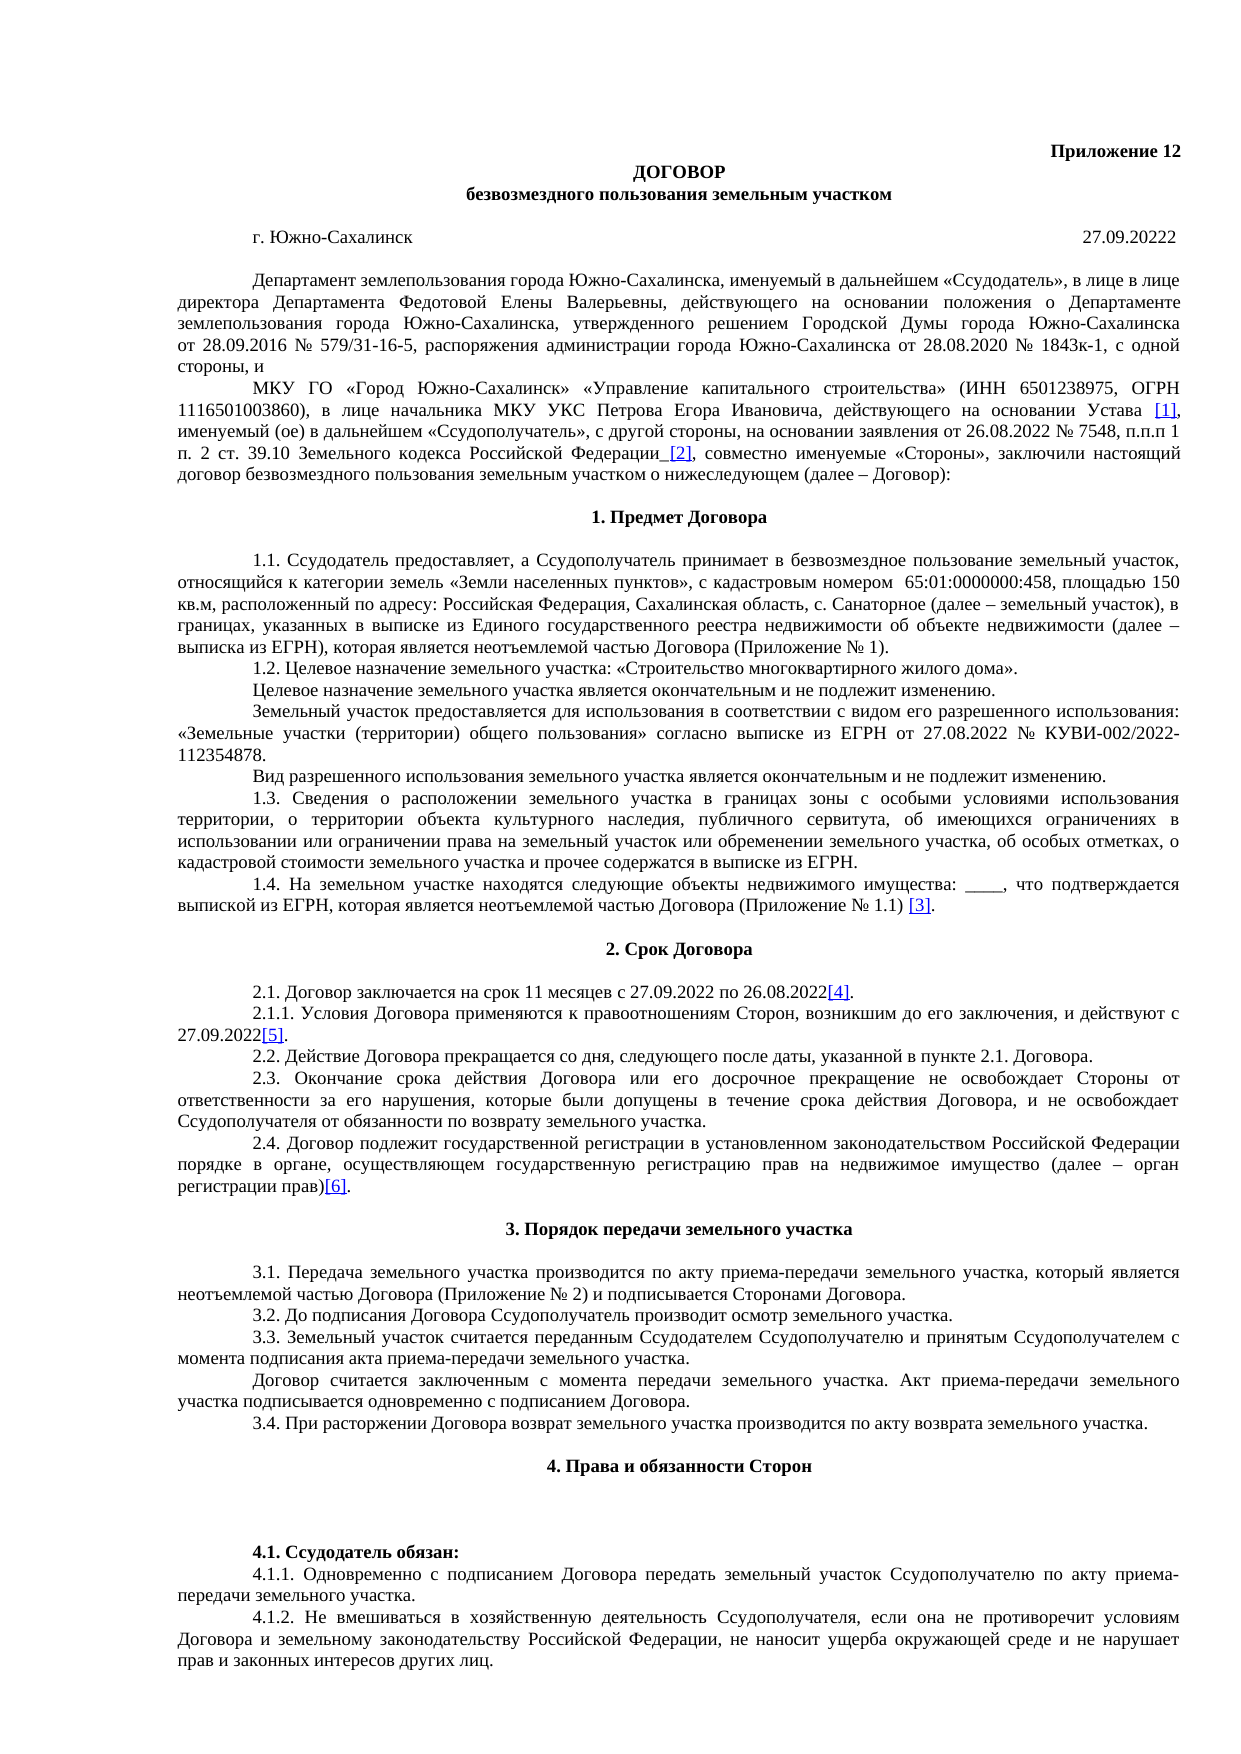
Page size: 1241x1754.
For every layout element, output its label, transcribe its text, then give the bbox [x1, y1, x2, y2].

text ДОГОВОР [177, 161, 1181, 183]
text Департамент землепользования города Южно-Сахалинска, именуемый в дальнейшем «Ссудодатель», в лице в лице директора Департамента Федотовой Елены Валерьевны, действующего на основании положения о Департаменте землепользования города Южно-Сахалинска, утвержденного решением Городской Думы города Южно-Сахалинска от 28.09.2016 № 579/31-16-5, распоряжения администрации города Южно-Сахалинска от 28.08.2020 № 1843к-1, с одной стороны, и [177, 269, 1181, 377]
text 3.1. Передача земельного участка производится по акту приема-передачи земельного участка, который является неотъемлемой частью Договора (Приложение № 2) и подписывается Сторонами Договора. [177, 1261, 1181, 1304]
text 3. Порядок передачи земельного участка [177, 1218, 1181, 1239]
text 2. Срок Договора [177, 937, 1181, 959]
text 4.1. Ссудодатель обязан: [177, 1541, 1181, 1563]
text Приложение 12 [177, 140, 1181, 161]
text 2.3. Окончание срока действия Договора или его досрочное прекращение не освобождает Стороны от ответственности за его нарушения, которые были допущены в течение срока действия Договора, и не освобождает Ссудополучателя от обязанности по возврату земельного участка. [177, 1067, 1181, 1132]
text 2.1.1. Условия Договора применяются к правоотношениям Сторон, возникшим до его заключения, и действуют с 27.09.2022[5]. [177, 1002, 1181, 1045]
text 1.1. Ссудодатель предоставляет, а Ссудополучатель принимает в безвозмездное пользование земельный участок, относящийся к категории земель «Земли населенных пунктов», с кадастровым номером 65:01:0000000:458, площадью 150 кв.м, расположенный по адресу: Российская Федерация, Сахалинская область, с. Санаторное (далее – земельный участок), в границах, указанных в выписке из Единого государственного реестра недвижимости об объекте недвижимости (далее – выписка из ЕГРН), которая является неотъемлемой частью Договора (Приложение № 1). [177, 549, 1181, 657]
text Вид разрешенного использования земельного участка является окончательным и не подлежит изменению. [177, 765, 1181, 787]
text Земельный участок предоставляется для использования в соответствии с видом его разрешенного использования: «Земельные участки (территории) общего пользования» согласно выписке из ЕГРН от 27.08.2022 № КУВИ-002/2022-112354878. [177, 700, 1181, 765]
text 3.4. При расторжении Договора возврат земельного участка производится по акту возврата земельного участка. [177, 1412, 1181, 1433]
text 3.2. До подписания Договора Ссудополучатель производит осмотр земельного участка. [177, 1304, 1181, 1326]
text 4.1.1. Одновременно с подписанием Договора передать земельный участок Ссудополучателю по акту приема-передачи земельного участка. [177, 1563, 1181, 1606]
text 1. Предмет Договора [177, 506, 1181, 528]
text МКУ ГО «Город Южно-Сахалинск» «Управление капитального строительства» (ИНН 6501238975, ОГРН 1116501003860), в лице начальника МКУ УКС Петрова Егора Ивановича, действующего на основании Устава [1], именуемый (ое) в дальнейшем «Ссудополучатель», с другой стороны, на основании заявления от 26.08.2022 № 7548, п.п.п 1 п. 2 ст. 39.10 Земельного кодекса Российской Федерации_[2], совместно именуемые «Стороны», заключили настоящий договор безвозмездного пользования земельным участком о нижеследующем (далее – Договор): [177, 377, 1181, 485]
text 4.1.2. Не вмешиваться в хозяйственную деятельность Ссудополучателя, если она не противоречит условиям Договора и земельному законодательству Российской Федерации, не наносит ущерба окружающей среде и не нарушает прав и законных интересов других лиц. [177, 1606, 1181, 1671]
text 2.1. Договор заключается на срок 11 месяцев с 27.09.2022 по 26.08.2022[4]. [177, 981, 1181, 1002]
text Договор считается заключенным с момента передачи земельного участка. Акт приема-передачи земельного участка подписывается одновременно с подписанием Договора. [177, 1369, 1181, 1412]
text безвозмездного пользования земельным участком [177, 183, 1181, 204]
text 4. Права и обязанности Сторон [177, 1455, 1181, 1477]
text 1.4. На земельном участке находятся следующие объекты недвижимого имущества: ____, что подтверждается выпиской из ЕГРН, которая является неотъемлемой частью Договора (Приложение № 1.1) [3]. [177, 873, 1181, 916]
text г. Южно-Сахалинск 27.09.20222 [177, 226, 1181, 247]
text Целевое назначение земельного участка является окончательным и не подлежит изменению. [177, 679, 1181, 700]
text 2.4. Договор подлежит государственной регистрации в установленном законодательством Российской Федерации порядке в органе, осуществляющем государственную регистрацию прав на недвижимое имущество (далее – орган регистрации прав)[6]. [177, 1132, 1181, 1196]
text 1.3. Сведения о расположении земельного участка в границах зоны с особыми условиями использования территории, о территории объекта культурного наследия, публичного сервитута, об имеющихся ограничениях в использовании или ограничении права на земельный участок или обременении земельного участка, об особых отметках, о кадастровой стоимости земельного участка и прочее содержатся в выписке из ЕГРН. [177, 787, 1181, 873]
text 3.3. Земельный участок считается переданным Ссудодателем Ссудополучателю и принятым Ссудополучателем с момента подписания акта приема-передачи земельного участка. [177, 1326, 1181, 1369]
text 1.2. Целевое назначение земельного участка: «Строительство многоквартирного жилого дома». [177, 657, 1181, 679]
text 2.2. Действие Договора прекращается со дня, следующего после даты, указанной в пункте 2.1. Договора. [177, 1045, 1181, 1067]
